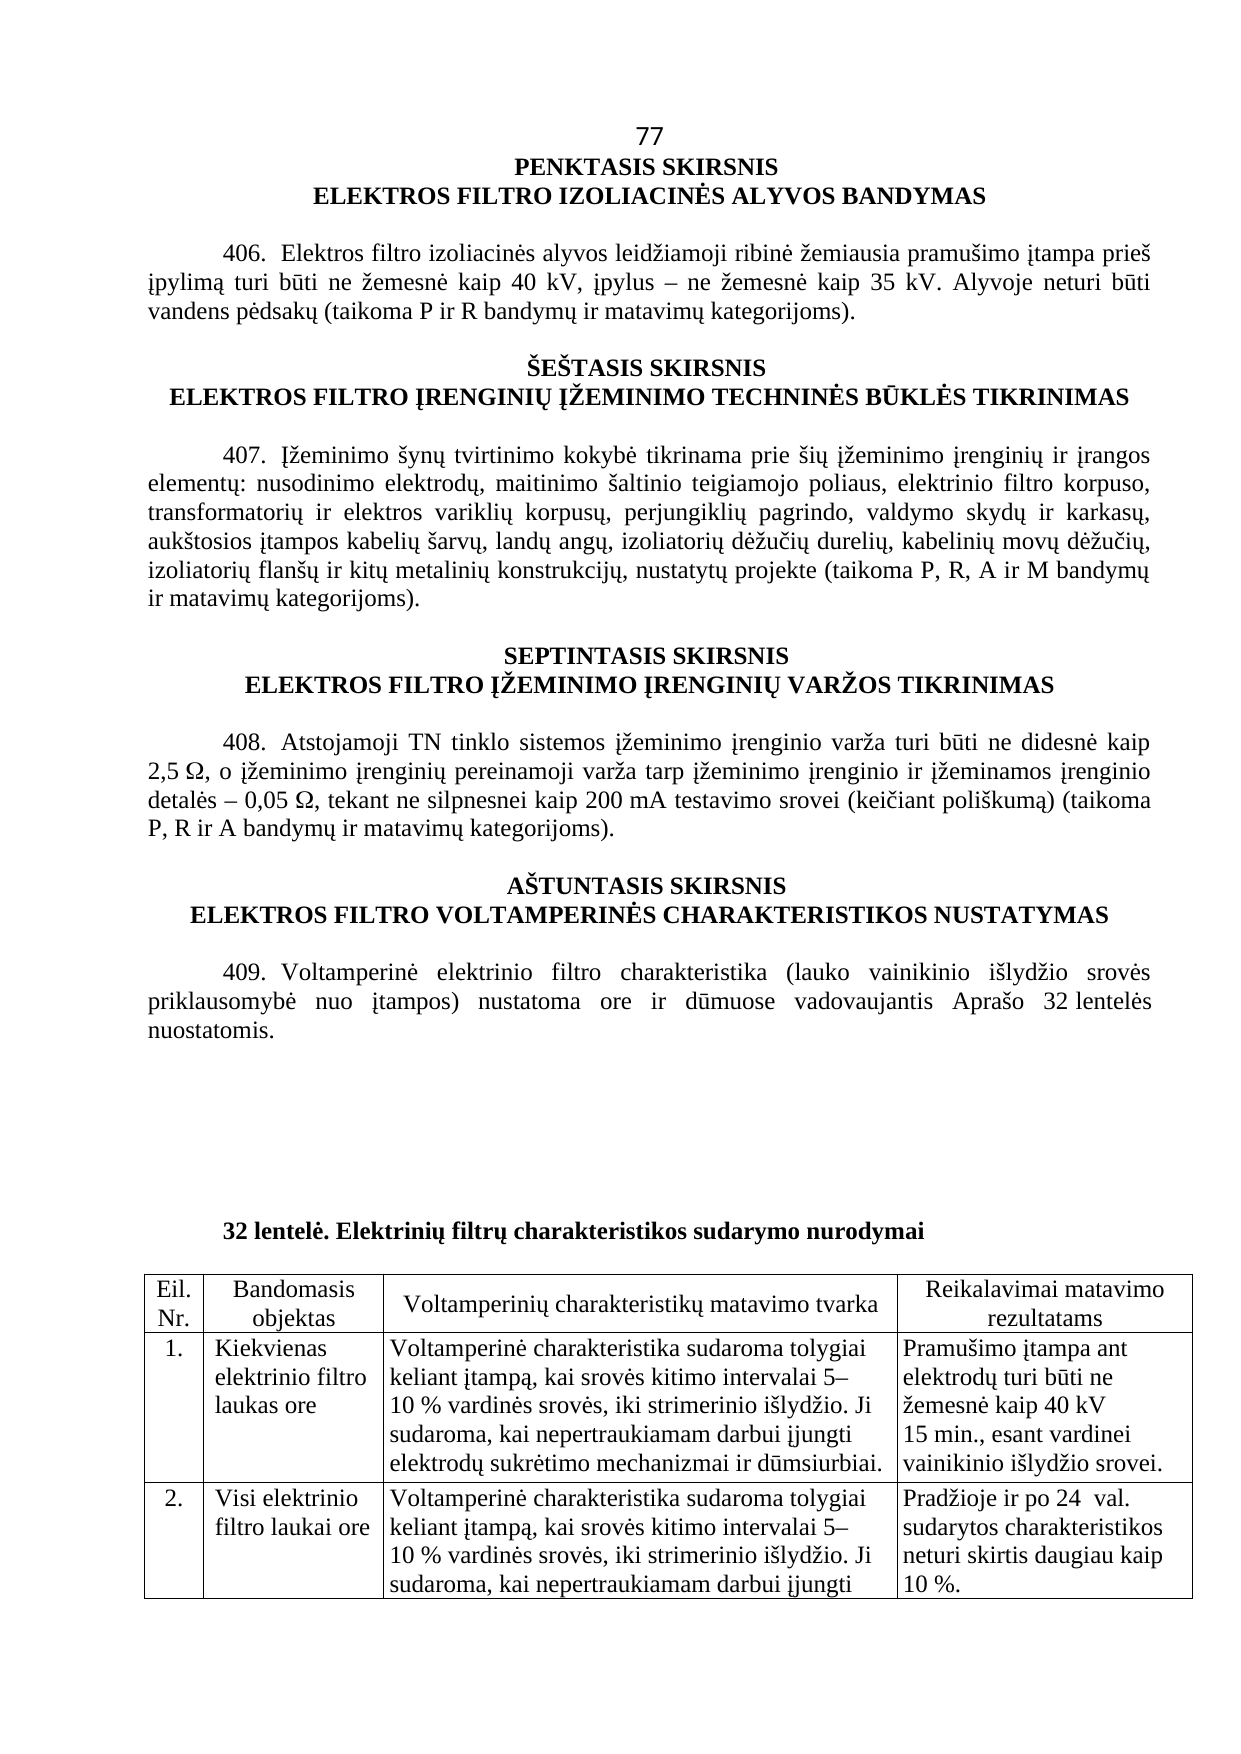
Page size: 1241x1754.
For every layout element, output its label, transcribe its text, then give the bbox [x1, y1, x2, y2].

table_cell Pramušimo įtampa ant elektrodų turi būti ne žemesnė kaip 40 kV 15 min., esant vardinei vainikinio išlydžio srovei. [898, 1333, 1192, 1482]
table_cell Pradžioje ir po 24 val. sudarytos charakteristikos neturi skirtis daugiau kaip 10 %. [898, 1483, 1192, 1598]
subtitle ELEKTROS FILTRO IZOLIACINĖS ALYVOS BANDYMAS [148, 181, 1152, 210]
subtitle ELEKTROS FILTRO VOLTAMPERINĖS CHARAKTERISTIKOS NUSTATYMAS [148, 900, 1152, 928]
subtitle SEPTINTASIS SKIRSNIS [148, 641, 1152, 670]
table_cell Voltamperinė charakteristika sudaroma tolygiai keliant įtampą, kai srovės kitimo intervalai 5–10 % vardinės srovės, iki strimerinio išlydžio. Ji sudaroma, kai nepertraukiamam darbui įjungti [384, 1483, 897, 1598]
subtitle ŠEŠTASIS SKIRSNIS [148, 353, 1152, 382]
table_cell 1. [145, 1333, 203, 1482]
table_header Voltamperinių charakteristikų matavimo tvarka [384, 1275, 897, 1332]
table_cell Visi elektrinio filtro laukai ore [204, 1483, 383, 1598]
subtitle PENKTASIS SKIRSNIS [148, 152, 1152, 181]
text 406. Elektros filtro izoliacinės alyvos leidžiamoji ribinė žemiausia pramušimo įtampa prieš įpylimą turi būti ne žemesnė kaip 40 kV, įpylus – ne žemesnė kaip 35 kV. Alyvoje neturi būti vandens pėdsakų (taikoma P ir R bandymų ir matavimų kategorijoms). [148, 238, 1152, 325]
text 408. Atstojamoji TN tinklo sistemos įžeminimo įrenginio varža turi būti ne didesnė kaip 2,5 W, o įžeminimo įrenginių pereinamoji varža tarp įžeminimo įrenginio ir įžeminamos įrenginio detalės – 0,05 W, tekant ne silpnesnei kaip 200 mA testavimo srovei (keičiant poliškumą) (taikoma P, R ir A bandymų ir matavimų kategorijoms). [148, 727, 1152, 842]
table_cell Kiekvienas elektrinio filtro laukas ore [204, 1333, 383, 1482]
table_cell Voltamperinė charakteristika sudaroma tolygiai keliant įtampą, kai srovės kitimo intervalai 5–10 % vardinės srovės, iki strimerinio išlydžio. Ji sudaroma, kai nepertraukiamam darbui įjungti elektrodų sukrėtimo mechanizmai ir dūmsiurbiai. [384, 1333, 897, 1482]
subtitle ELEKTROS FILTRO ĮRENGINIŲ ĮŽEMINIMO TECHNINĖS BŪKLĖS TIKRINIMAS [148, 382, 1152, 411]
subtitle AŠTUNTASIS SKIRSNIS [148, 871, 1152, 900]
table_header Bandomasis objektas [204, 1275, 383, 1332]
table_cell 2. [145, 1483, 203, 1598]
subtitle ELEKTROS FILTRO ĮŽEMINIMO ĮRENGINIŲ VARŽOS TIKRINIMAS [148, 670, 1152, 698]
table_header Eil. Nr. [145, 1275, 203, 1332]
table_header Reikalavimai matavimo rezultatams [898, 1275, 1192, 1332]
text 407. Įžeminimo šynų tvirtinimo kokybė tikrinama prie šių įžeminimo įrenginių ir įrangos elementų: nusodinimo elektrodų, maitinimo šaltinio teigiamojo poliaus, elektrinio filtro korpuso, transformatorių ir elektros variklių korpusų, perjungiklių pagrindo, valdymo skydų ir karkasų, aukštosios įtampos kabelių šarvų, landų angų, izoliatorių dėžučių durelių, kabelinių movų dėžučių, izoliatorių flanšų ir kitų metalinių konstrukcijų, nustatytų projekte (taikoma P, R, A ir M bandymų ir matavimų kategorijoms). [148, 440, 1152, 612]
text 409. Voltamperinė elektrinio filtro charakteristika (lauko vainikinio išlydžio srovės priklausomybė nuo įtampos) nustatoma ore ir dūmuose vadovaujantis Aprašo 32 lentelės nuostatomis. [148, 957, 1152, 1043]
text 32 lentelė. Elektrinių filtrų charakteristikos sudarymo nurodymai [148, 1216, 1152, 1245]
